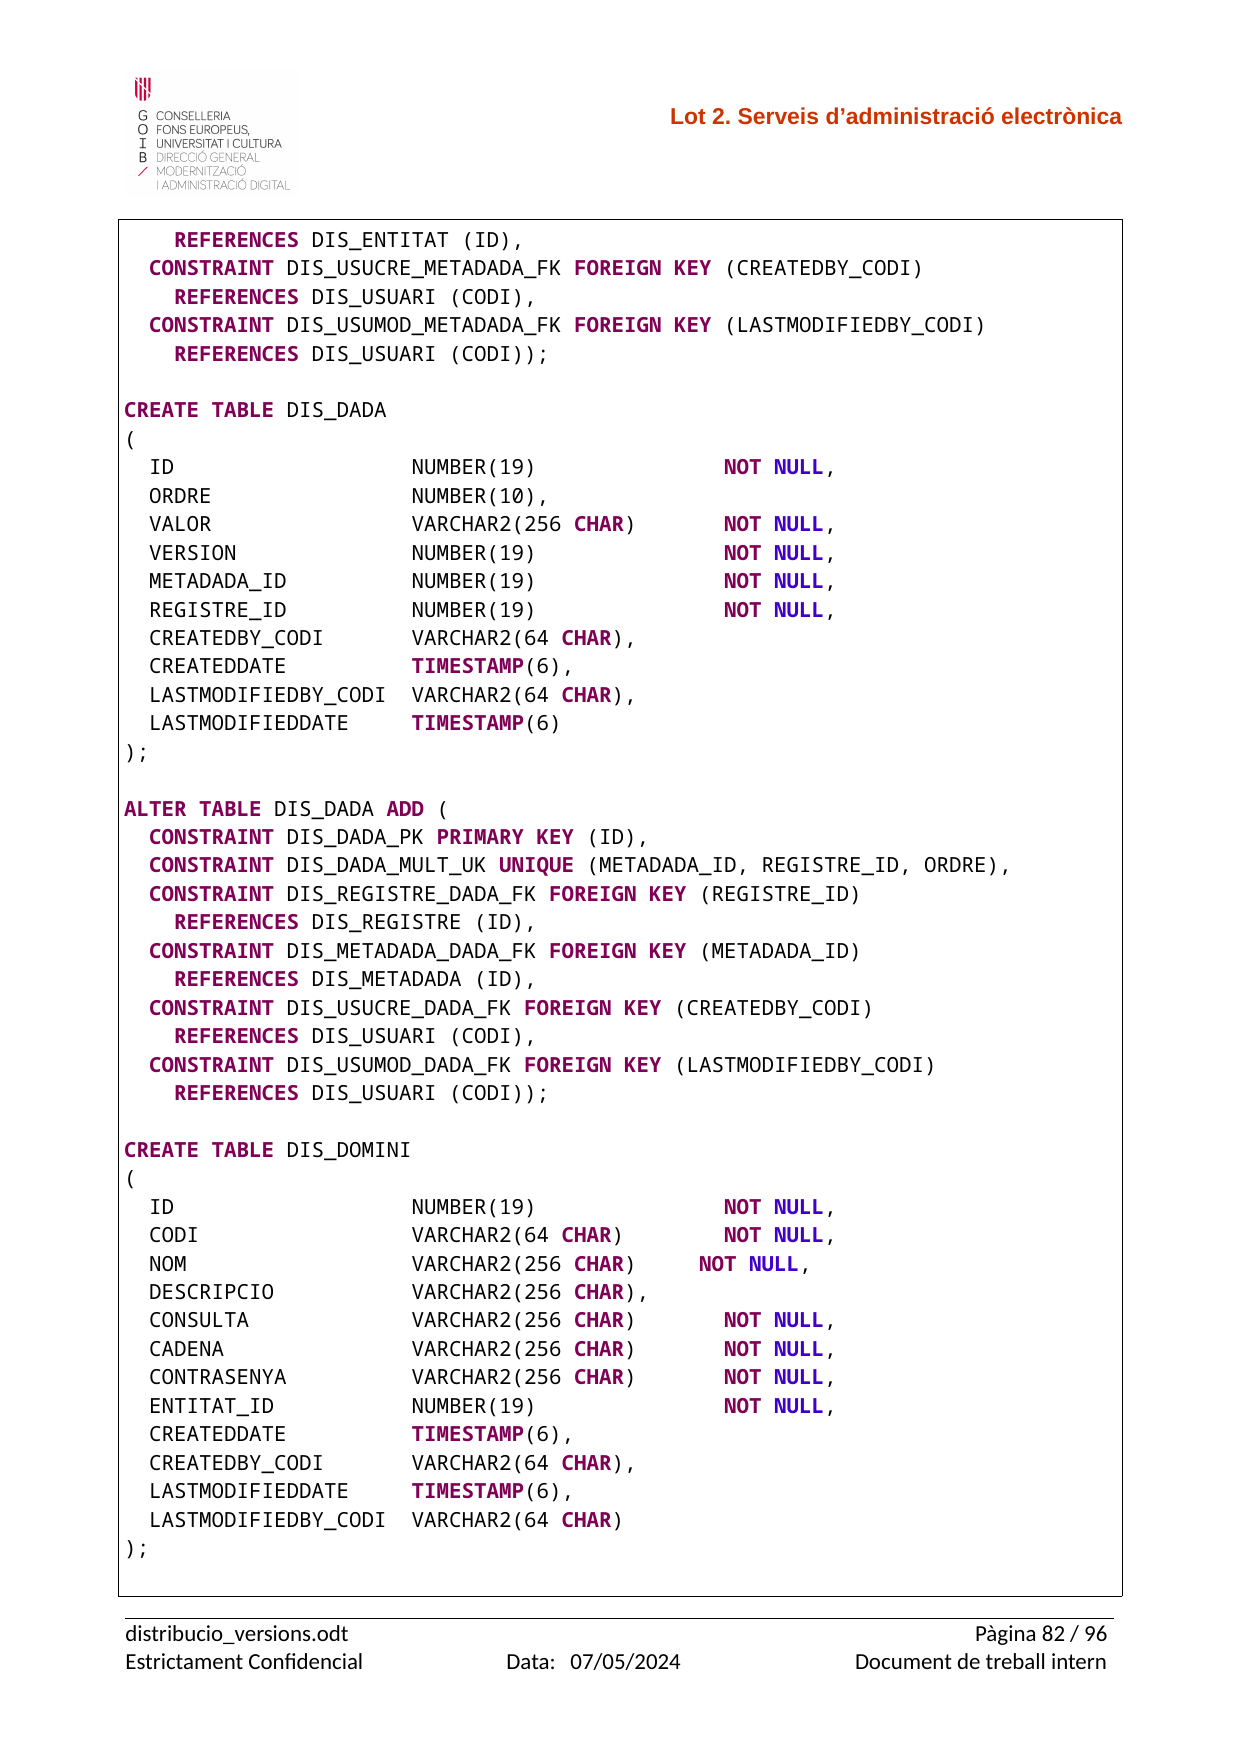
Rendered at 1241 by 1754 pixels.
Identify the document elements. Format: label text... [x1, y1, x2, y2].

picture [126, 70, 299, 197]
table_header REFERENCES DIS_ENTITAT (ID), CONSTRAINT DIS_USUCRE_METADADA_FK FOREIGN KEY (CREATEDBY_CODI) REFERENCES DIS_USUARI (CODI), CONSTRAINT DIS_USUMOD_METADADA_FK FOREIGN KEY (LASTMODIFIEDBY_CODI) REFERENCES DIS_USUARI (CODI)); CREATE TABLE DIS_DADA ( ID NUMBER(19) NOT NULL, ORDRE NUMBER(10), VALOR VARCHAR2(256 CHAR) NOT NULL, VERSION NUMBER(19) NOT NULL, METADADA_ID NUMBER(19) NOT NULL, REGISTRE_ID NUMBER(19) NOT NULL, CREATEDBY_CODI VARCHAR2(64 CHAR), CREATEDDATE TIMESTAMP(6), LASTMODIFIEDBY_CODI VARCHAR2(64 CHAR), LASTMODIFIEDDATE TIMESTAMP(6) ); ALTER TABLE DIS_DADA ADD ( CONSTRAINT DIS_DADA_PK PRIMARY KEY (ID), CONSTRAINT DIS_DADA_MULT_UK UNIQUE (METADADA_ID, REGISTRE_ID, ORDRE), CONSTRAINT DIS_REGISTRE_DADA_FK FOREIGN KEY (REGISTRE_ID) REFERENCES DIS_REGISTRE (ID), CONSTRAINT DIS_METADADA_DADA_FK FOREIGN KEY (METADADA_ID) REFERENCES DIS_METADADA (ID), CONSTRAINT DIS_USUCRE_DADA_FK FOREIGN KEY (CREATEDBY_CODI) REFERENCES DIS_USUARI (CODI), CONSTRAINT DIS_USUMOD_DADA_FK FOREIGN KEY (LASTMODIFIEDBY_CODI) REFERENCES DIS_USUARI (CODI)); CREATE TABLE DIS_DOMINI ( ID NUMBER(19) NOT NULL, CODI VARCHAR2(64 CHAR) NOT NULL, NOM VARCHAR2(256 CHAR) NOT NULL, DESCRIPCIO VARCHAR2(256 CHAR), CONSULTA VARCHAR2(256 CHAR) NOT NULL, CADENA VARCHAR2(256 CHAR) NOT NULL, CONTRASENYA VARCHAR2(256 CHAR) NOT NULL, ENTITAT_ID NUMBER(19) NOT NULL, CREATEDDATE TIMESTAMP(6), CREATEDBY_CODI VARCHAR2(64 CHAR), LASTMODIFIEDDATE TIMESTAMP(6), LASTMODIFIEDBY_CODI VARCHAR2(64 CHAR) ); [119, 220, 1122, 1596]
